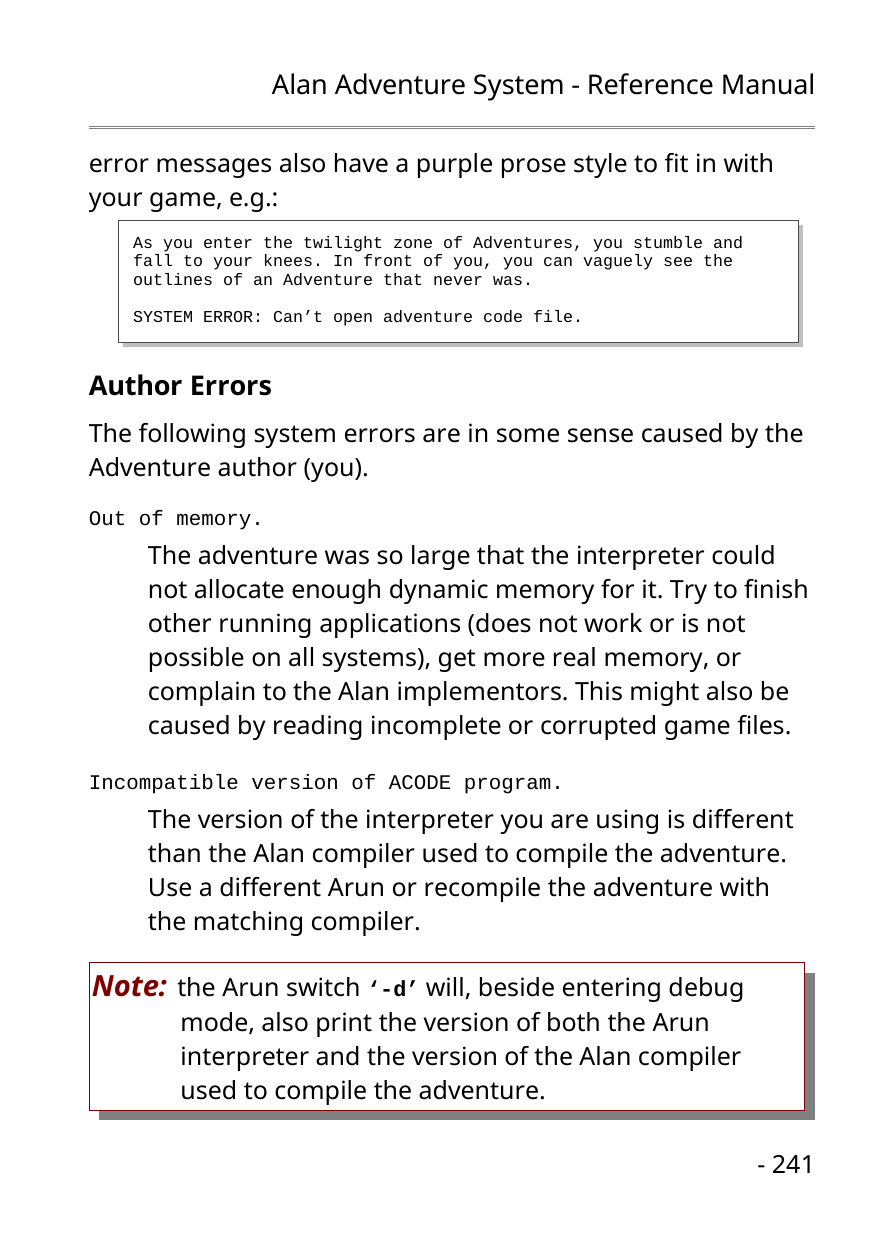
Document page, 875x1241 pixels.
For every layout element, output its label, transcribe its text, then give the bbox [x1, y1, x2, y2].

text The adventure was so large that the interpreter could not allocate enough dynamic memory for it. Try to finish other running applica­tions (does not work or is not possible on all systems), get more real memory, or complain to the Alan implementors. This might also be caused by reading incomplete or corrupted game files. [148, 538, 815, 742]
text The following system errors are in some sense caused by the Adventure au­thor (you). [88, 416, 815, 484]
list the Arun switch ‘-d’ will, beside entering debug mode, also print the version of both the Arun interpreter and the version of the Alan compiler used to compile the adventure. [90, 963, 804, 1109]
text Out of memory. [88, 508, 815, 532]
text The version of the interpreter you are using is different than the Alan compiler used to compile the adventure. Use a different Arun or rec­ompile the adventure with the matching compiler. [148, 802, 815, 937]
subtitle Author Errors [88, 366, 815, 403]
text Incompatible version of ACODE program. [88, 772, 815, 796]
text As you enter the twilight zone of Adventures, you stumble and fall to your knees. In front of you, you can vaguely see the outlines of an Adventure that never was. SYSTEM ERROR: Can’t open adventure code file. [119, 221, 798, 342]
text error messages also have a purple prose style to fit in with your game, e.g.: [88, 146, 815, 213]
